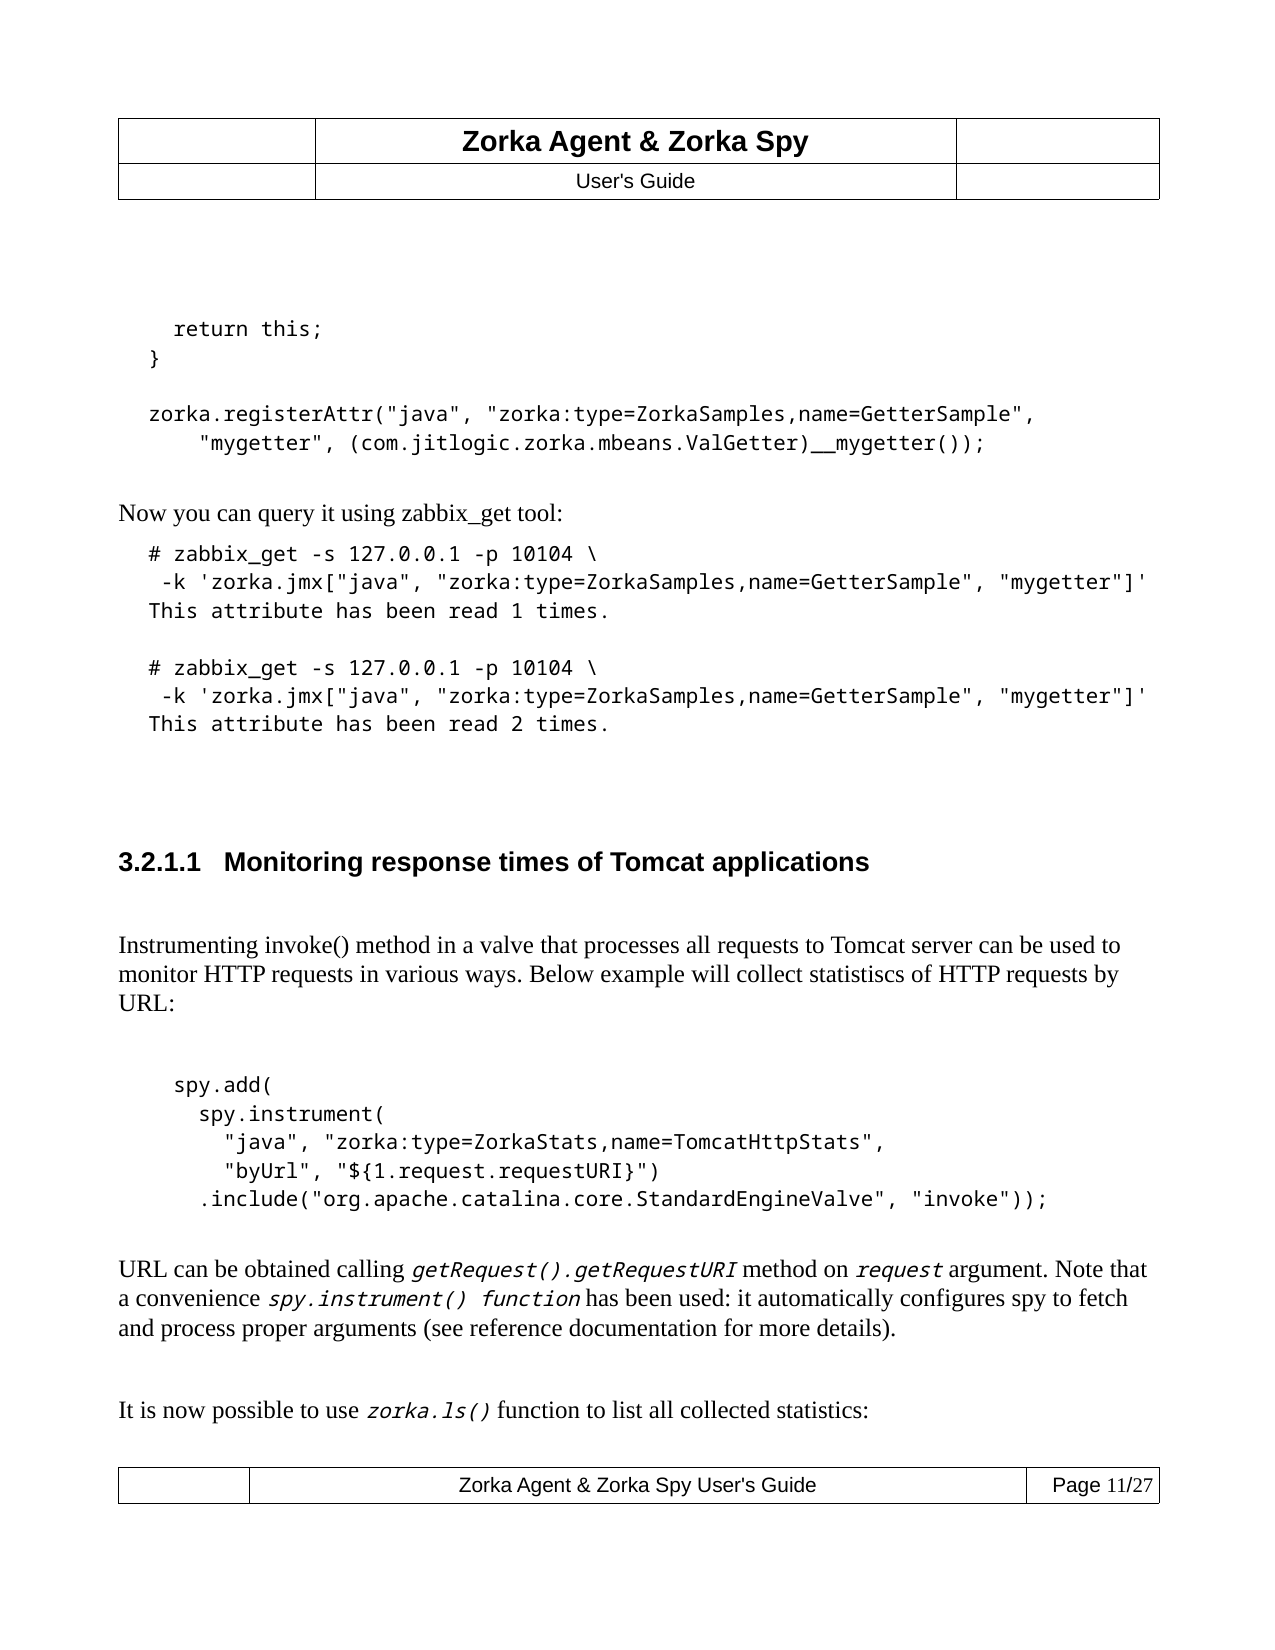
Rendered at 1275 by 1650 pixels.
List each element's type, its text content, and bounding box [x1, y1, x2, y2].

text Instrumenting invoke() method in a valve that processes all requests to Tomcat server can be used to monitor HTTP requests in various ways. Below example will collect statistiscs of HTTP requests by URL: [118, 931, 1157, 1017]
text # zabbix_get -s 127.0.0.1 -p 10104 \ [148, 653, 1157, 681]
text # zabbix_get -s 127.0.0.1 -p 10104 \ [148, 539, 1157, 567]
text spy.instrument( [148, 1099, 1157, 1127]
text Now you can query it using zabbix_get tool: [118, 498, 1157, 526]
text "byUrl", "${1.request.requestURI}") [148, 1156, 1157, 1184]
text URL can be obtained calling getRequest().getRequestURI method on request argument. Note that a convenience spy.instrument() function has been used: it automatically configures spy to fetch and process proper arguments (see reference documentation for more details). [118, 1254, 1157, 1342]
text zorka.registerAttr("java", "zorka:type=ZorkaSamples,name=GetterSample", [148, 399, 1157, 428]
text -k 'zorka.jmx["java", "zorka:type=ZorkaSamples,name=GetterSample", "mygetter"]' [148, 681, 1157, 709]
text return this; [148, 314, 1157, 343]
subtitle Monitoring response times of Tomcat applications [118, 846, 1157, 877]
text -k 'zorka.jmx["java", "zorka:type=ZorkaSamples,name=GetterSample", "mygetter"]' [148, 567, 1157, 596]
text This attribute has been read 1 times. [148, 596, 1157, 624]
text } [148, 343, 1157, 371]
text spy.add( [148, 1071, 1157, 1099]
text It is now possible to use zorka.ls() function to list all collected statistics: [118, 1395, 1157, 1425]
text This attribute has been read 2 times. [148, 709, 1157, 738]
text "java", "zorka:type=ZorkaStats,name=TomcatHttpStats", [148, 1127, 1157, 1156]
text .include("org.apache.catalina.core.StandardEngineValve", "invoke")); [148, 1184, 1157, 1213]
text "mygetter", (com.jitlogic.zorka.mbeans.ValGetter)__mygetter()); [148, 428, 1157, 456]
